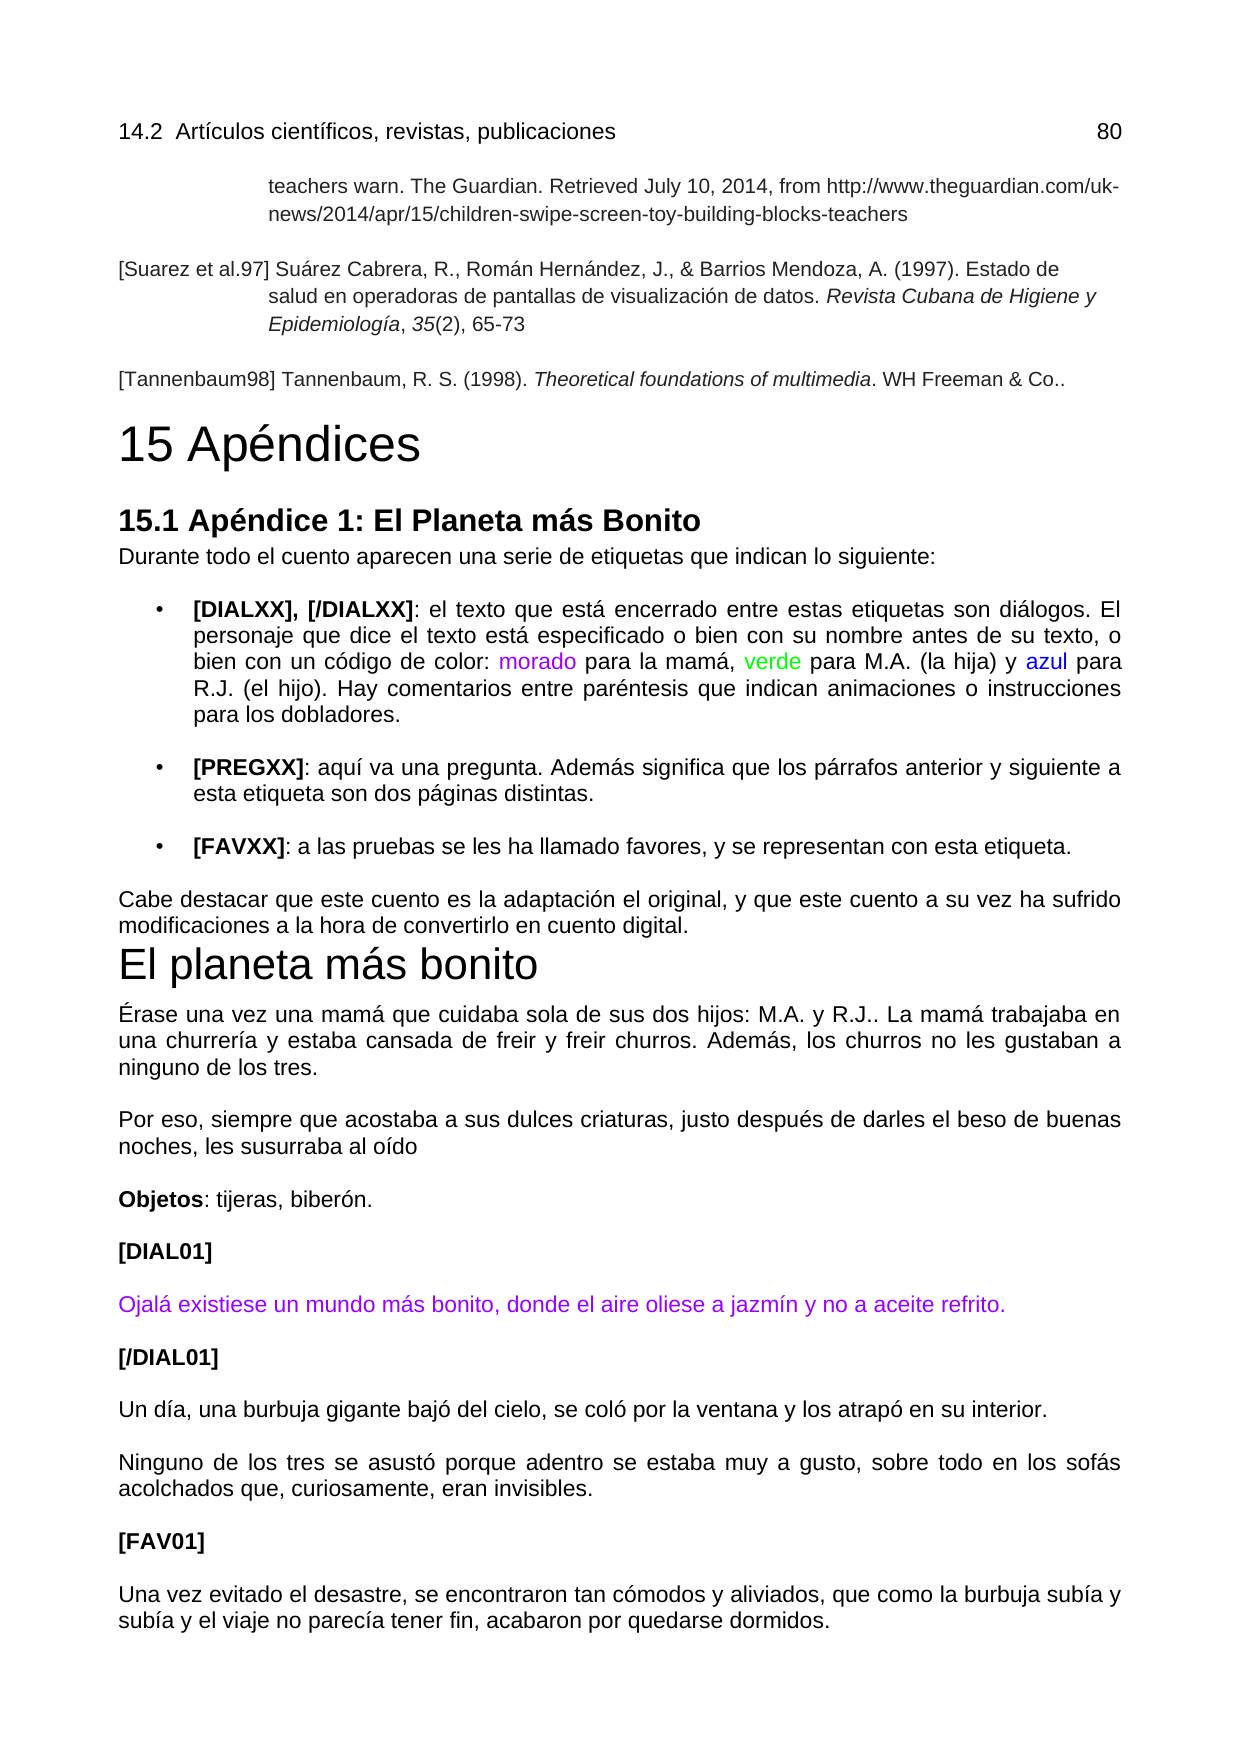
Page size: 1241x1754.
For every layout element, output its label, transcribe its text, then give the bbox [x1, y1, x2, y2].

subtitle Apéndices [118, 415, 1122, 472]
list [PREGXX]: aquí va una pregunta. Además significa que los párrafos anterior y siguiente a esta etiqueta son dos páginas distintas. [156, 754, 1122, 806]
text salud en operadoras de pantallas de visualización de datos. Revista Cubana de Higiene y [193, 284, 1122, 308]
text Durante todo el cuento aparecen una serie de etiquetas que indican lo siguiente: [118, 543, 1122, 569]
list [DIALXX], [/DIALXX]: el texto que está encerrado entre estas etiquetas son diálogos. El personaje que dice el texto está especificado o bien con su nombre antes de su texto, o bien con un código de color: morado para la mamá, verde para M.A. (la hija) y azul para R.J. (el hijo). Hay comentarios entre paréntesis que indican animaciones o instrucciones para los dobladores. [156, 596, 1122, 727]
text Epidemiología, 35(2), 65-73 [193, 311, 1122, 335]
text teachers warn. The Guardian. Retrieved July 10, 2014, from http://www.theguardian.com/uk- news/2014/apr/15/children-swipe-screen-toy-building-blocks-teachers [118, 174, 1122, 225]
text [FAV01] [118, 1528, 1122, 1554]
text Por eso, siempre que acostaba a sus dulces criaturas, justo después de darles el beso de buenas noches, les susurraba al oído [118, 1106, 1122, 1159]
text Ojalá existiese un mundo más bonito, donde el aire oliese a jazmín y no a aceite refrito. [118, 1291, 1122, 1317]
subtitle Apéndice 1: El Planeta más Bonito [118, 502, 1122, 538]
text El planeta más bonito [118, 938, 1122, 988]
list [FAVXX]: a las pruebas se les ha llamado favores, y se representan con esta etiqueta. [156, 833, 1122, 859]
text [Tannenbaum98] Tannenbaum, R. S. (1998). Theoretical foundations of multimedia. WH Freeman & Co.. [118, 366, 1122, 390]
text Érase una vez una mamá que cuidaba sola de sus dos hijos: M.A. y R.J.. La mamá trabajaba en una churrería y estaba cansada de freir y freir churros. Además, los churros no les gustaban a ninguno de los tres. [118, 1001, 1122, 1080]
text Un día, una burbuja gigante bajó del cielo, se coló por la ventana y los atrapó en su interior. [118, 1396, 1122, 1423]
text Objetos: tijeras, biberón. [118, 1186, 1122, 1212]
text Ninguno de los tres se asustó porque adentro se estaba muy a gusto, sobre todo en los sofás acolchados que, curiosamente, eran invisibles. [118, 1449, 1122, 1502]
text [/DIAL01] [118, 1344, 1122, 1370]
text Una vez evitado el desastre, se encontraron tan cómodos y aliviados, que como la burbuja subía y subía y el viaje no parecía tener fin, acabaron por quedarse dormidos. [118, 1581, 1122, 1633]
text [Suarez et al.97] Suárez Cabrera, R., Román Hernández, J., & Barrios Mendoza, A. (1997). Estado de [118, 256, 1122, 280]
text Cabe destacar que este cuento es la adaptación el original, y que este cuento a su vez ha sufrido modificaciones a la hora de convertirlo en cuento digital. [118, 886, 1122, 938]
text [DIAL01] [118, 1238, 1122, 1264]
